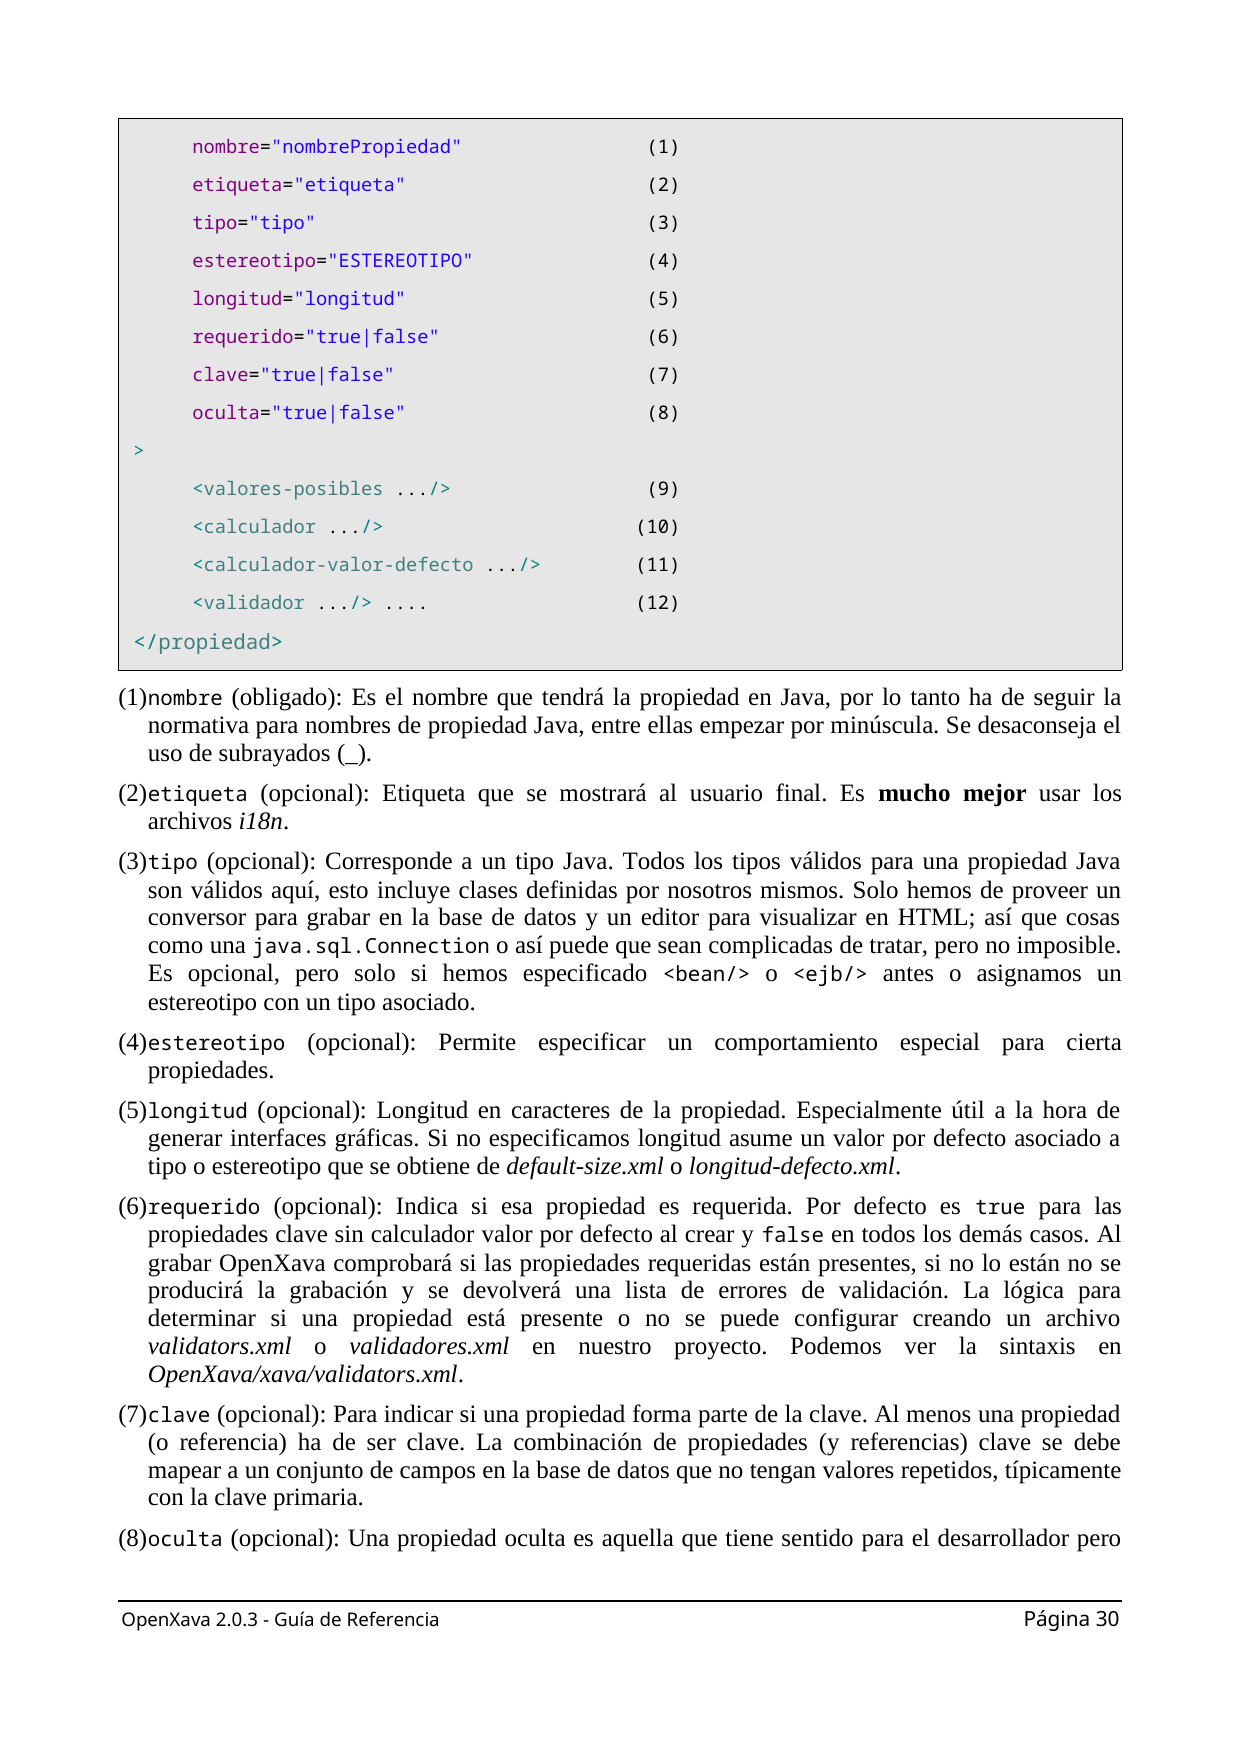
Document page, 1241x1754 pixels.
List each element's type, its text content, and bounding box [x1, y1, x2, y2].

text </propiedad> [119, 612, 1122, 670]
list oculta (opcional): Una propiedad oculta es aquella que tiene sentido para el desarrollador pero [118, 1524, 1122, 1552]
text clave="true|false" (7) [119, 346, 1122, 384]
list estereotipo (opcional): Permite especificar un comportamiento especial para cierta propiedades. [118, 1028, 1122, 1084]
list nombre (obligado): Es el nombre que tendrá la propiedad en Java, por lo tanto ha de seguir la normativa para nombres de propiedad Java, entre ellas empezar por minúscula. Se desaconseja el uso de subrayados (_). [118, 683, 1122, 767]
text <calculador .../> (10) [119, 498, 1122, 536]
text <validador .../> .... (12) [119, 574, 1122, 612]
text <valores-posibles .../> (9) [119, 460, 1122, 498]
text longitud="longitud" (5) [119, 270, 1122, 308]
text > [119, 422, 1122, 460]
text <calculador-valor-defecto .../> (11) [119, 536, 1122, 574]
text tipo="tipo" (3) [119, 194, 1122, 232]
text nombre="nombrePropiedad" (1) [119, 119, 1122, 156]
text requerido="true|false" (6) [119, 308, 1122, 346]
list requerido (opcional): Indica si esa propiedad es requerida. Por defecto es true para las propiedades clave sin calculador valor por defecto al crear y false en todos los demás casos. Al grabar OpenXava comprobará si las propiedades requeridas están presentes, si no lo están no se producirá la grabación y se devolverá una lista de errores de validación. La lógica para determinar si una propiedad está presente o no se puede configurar creando un archivo validators.xml o validadores.xml en nuestro proyecto. Podemos ver la sintaxis en OpenXava/xava/validators.xml. [118, 1192, 1122, 1387]
text estereotipo="ESTEREOTIPO" (4) [119, 232, 1122, 270]
list longitud (opcional): Longitud en caracteres de la propiedad. Especialmente útil a la hora de generar interfaces gráficas. Si no especificamos longitud asume un valor por defecto asociado a tipo o estereotipo que se obtiene de default-size.xml o longitud-defecto.xml. [118, 1096, 1122, 1180]
list etiqueta (opcional): Etiqueta que se mostrará al usuario final. Es mucho mejor usar los archivos i18n. [118, 779, 1122, 835]
text etiqueta="etiqueta" (2) [119, 156, 1122, 194]
text oculta="true|false" (8) [119, 384, 1122, 422]
list tipo (opcional): Corresponde a un tipo Java. Todos los tipos válidos para una propiedad Java son válidos aquí, esto incluye clases definidas por nosotros mismos. Solo hemos de proveer un conversor para grabar en la base de datos y un editor para visualizar en HTML; así que cosas como una java.sql.Connection o así puede que sean complicadas de tratar, pero no imposible. Es opcional, pero solo si hemos especificado <bean/> o <ejb/> antes o asignamos un estereotipo con un tipo asociado. [118, 847, 1122, 1015]
list clave (opcional): Para indicar si una propiedad forma parte de la clave. Al menos una propiedad (o referencia) ha de ser clave. La combinación de propiedades (y referencias) clave se debe mapear a un conjunto de campos en la base de datos que no tengan valores repetidos, típicamente con la clave primaria. [118, 1400, 1122, 1511]
